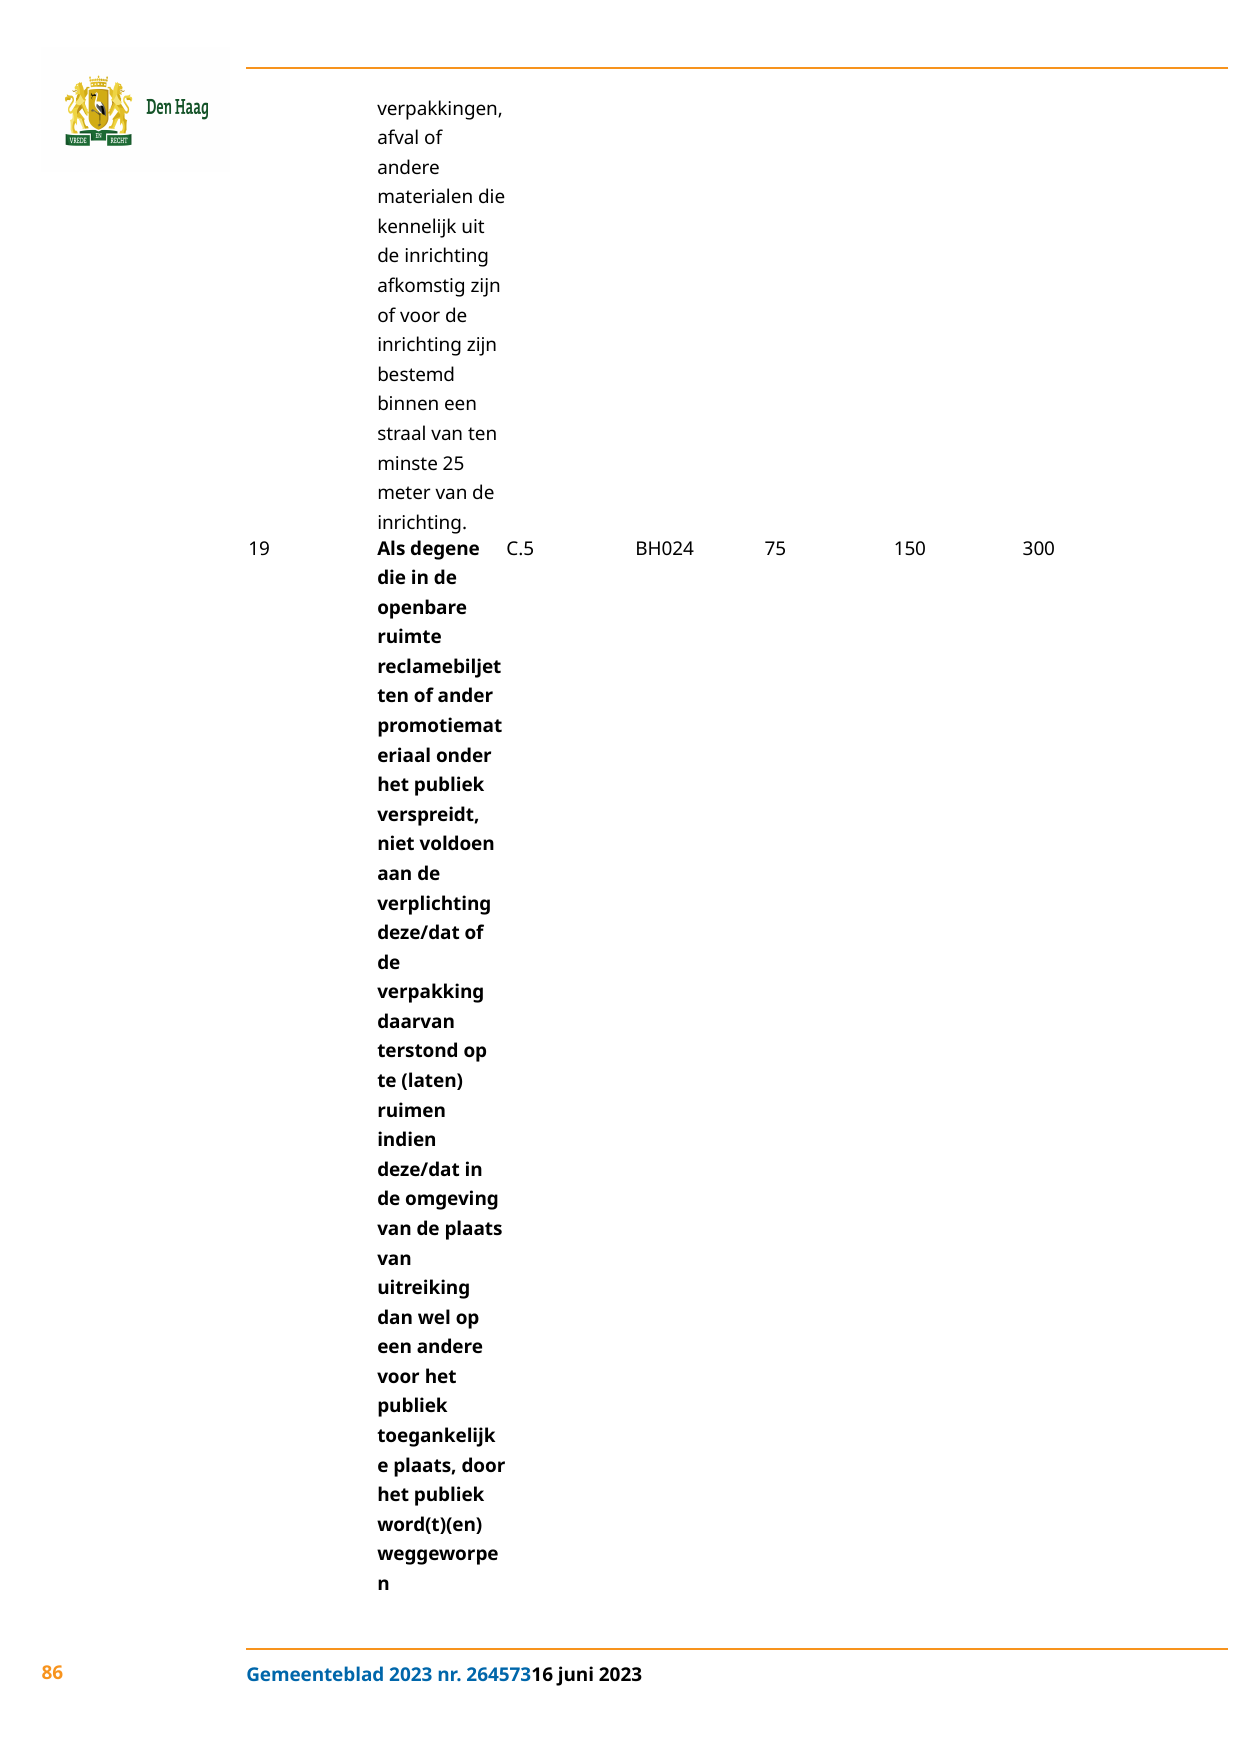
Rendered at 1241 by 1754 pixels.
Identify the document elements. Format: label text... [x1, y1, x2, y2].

table_cell 19 [248, 535, 377, 1596]
table_cell verpakkingen, afval of andere materialen die kennelijk uit de inrichting afkomstig zijn of voor de inrichting zijn bestemd binnen een straal van ten minste 25 meter van de inrichting. [377, 95, 506, 535]
table_cell [635, 95, 764, 535]
table_cell 150 [894, 535, 1022, 1596]
table_cell BH024 [635, 535, 764, 1596]
table_cell [248, 95, 377, 535]
table_cell [894, 95, 1022, 535]
table_cell 300 [1023, 535, 1152, 1596]
table_cell 75 [764, 535, 893, 1596]
table_cell [506, 95, 635, 535]
picture [41, 47, 231, 172]
table_cell [764, 95, 893, 535]
table_cell C.5 [506, 535, 635, 1596]
table_cell Als degene die in de openbare ruimte reclamebiljetten of ander promotiemateriaal onder het publiek verspreidt, niet voldoen aan de verplichting deze/dat of de verpakking daarvan terstond op te (laten) ruimen indien deze/dat in de omgeving van de plaats van uitreiking dan wel op een andere voor het publiek toegankelijke plaats, door het publiek word(t)(en) weggeworpen [377, 535, 506, 1596]
table_cell [1023, 95, 1152, 535]
